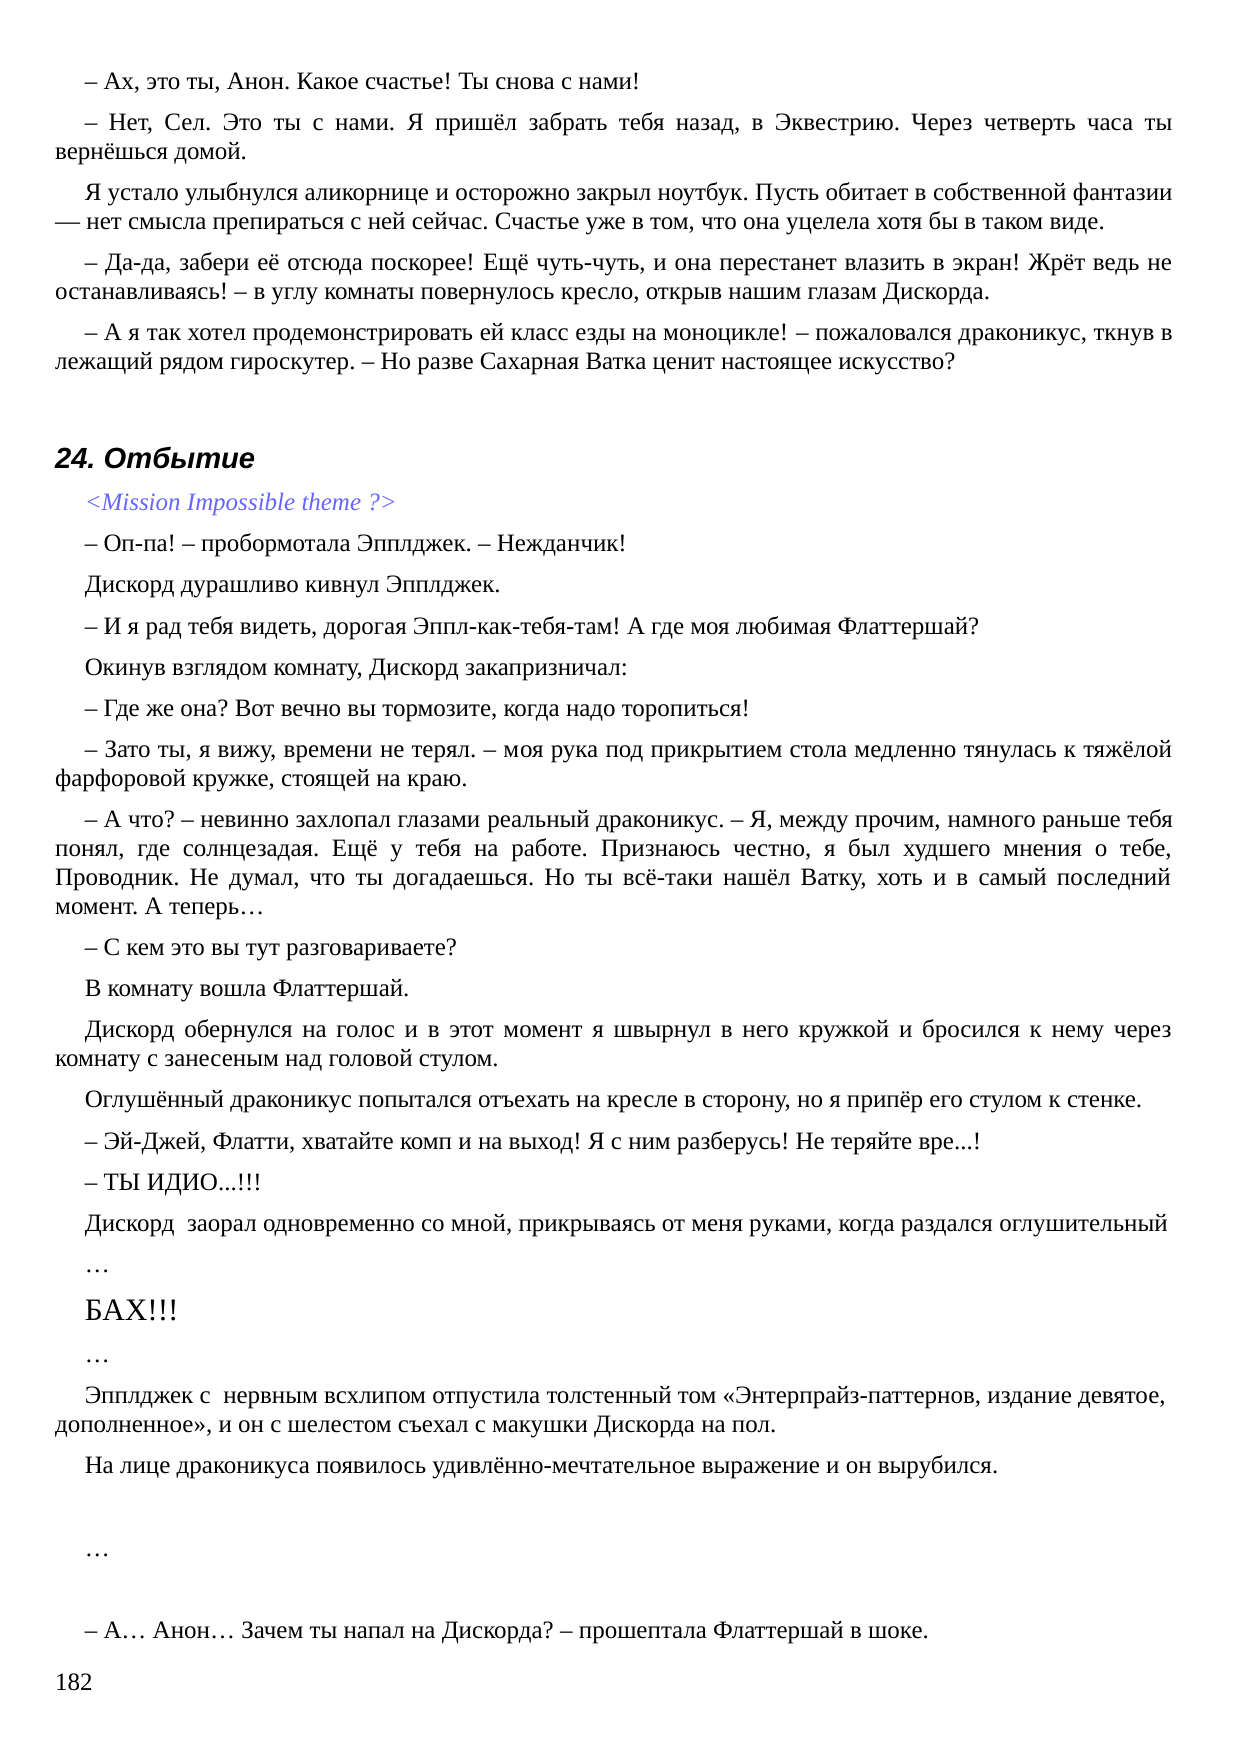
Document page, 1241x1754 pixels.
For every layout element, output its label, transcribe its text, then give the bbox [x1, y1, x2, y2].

text – ТЫ ИДИО...!!! [55, 1167, 1173, 1196]
text … [55, 1339, 1173, 1368]
text Дискорд дурашливо кивнул Эпплджек. [55, 569, 1173, 598]
text Окинув взглядом комнату, Дискорд закапризничал: [55, 652, 1173, 681]
text – Да-да, забери её отсюда поскорее! Ещё чуть-чуть, и она перестанет влазить в экран! Жрёт ведь не останавливаясь! – в углу комнаты повернулось кресло, открыв нашим глазам Дискорда. [55, 247, 1173, 305]
text – А что? – невинно захлопал глазами реальный драконикус. – Я, между прочим, намного раньше тебя понял, где солнцезадая. Ещё у тебя на работе. Признаюсь честно, я был худшего мнения о тебе, Проводник. Не думал, что ты догадаешься. Но ты всё-таки нашёл Ватку, хоть и в самый последний момент. А теперь… [55, 804, 1173, 919]
text БАХ!!! [55, 1291, 1173, 1327]
text Эпплджек с нервным всхлипом отпустила толстенный том «Энтерпрайз-паттернов, издание девятое, дополненное», и он с шелестом съехал с макушки Дискорда на пол. [55, 1381, 1173, 1438]
text Дискорд заорал одновременно со мной, прикрываясь от меня руками, когда раздался оглушительный [55, 1208, 1173, 1237]
text – И я рад тебя видеть, дорогая Эппл-как-тебя-там! А где моя любимая Флаттершай? [55, 611, 1173, 639]
text … [55, 1249, 1173, 1278]
text – А я так хотел продемонстрировать ей класс езды на моноцикле! – пожаловался драконикус, ткнув в лежащий рядом гироскутер. – Но разве Сахарная Ватка ценит настоящее искусство? [55, 317, 1173, 375]
text Оглушённый драконикус попытался отъехать на кресле в сторону, но я припёр его стулом к стенке. [55, 1084, 1173, 1113]
text В комнату вошла Флаттершай. [55, 973, 1173, 1002]
text – Ах, это ты, Анон. Какое счастье! Ты снова с нами! [55, 66, 1173, 95]
text – Оп-па! – пробормотала Эпплджек. – Нежданчик! [55, 528, 1173, 557]
text – Зато ты, я вижу, времени не терял. – моя рука под прикрытием стола медленно тянулась к тяжёлой фарфоровой кружке, стоящей на краю. [55, 734, 1173, 792]
text … [55, 1533, 1173, 1562]
text На лице драконикуса появилось удивлённо-мечтательное выражение и он вырубился. [55, 1451, 1173, 1479]
text – С кем это вы тут разговариваете? [55, 932, 1173, 961]
text <Mission Impossible theme ?> [55, 487, 1173, 516]
text Я устало улыбнулся аликорнице и осторожно закрыл ноутбук. Пусть обитает в собственной фантазии — нет смысла препираться с ней сейчас. Счастье уже в том, что она уцелела хотя бы в таком виде. [55, 177, 1173, 235]
text – А… Анон… Зачем ты напал на Дискорда? – прошептала Флаттершай в шоке. [55, 1616, 1173, 1644]
text – Эй-Джей, Флатти, хватайте комп и на выход! Я с ним разберусь! Не теряйте вре...! [55, 1126, 1173, 1154]
text Дискорд обернулся на голос и в этот момент я швырнул в него кружкой и бросился к нему через комнату с занесеным над головой стулом. [55, 1014, 1173, 1072]
subtitle 24. Отбытие [55, 441, 1173, 474]
text – Где же она? Вот вечно вы тормозите, когда надо торопиться! [55, 693, 1173, 722]
text – Нет, Сел. Это ты с нами. Я пришёл забрать тебя назад, в Эквестрию. Через четверть часа ты вернёшься домой. [55, 107, 1173, 165]
